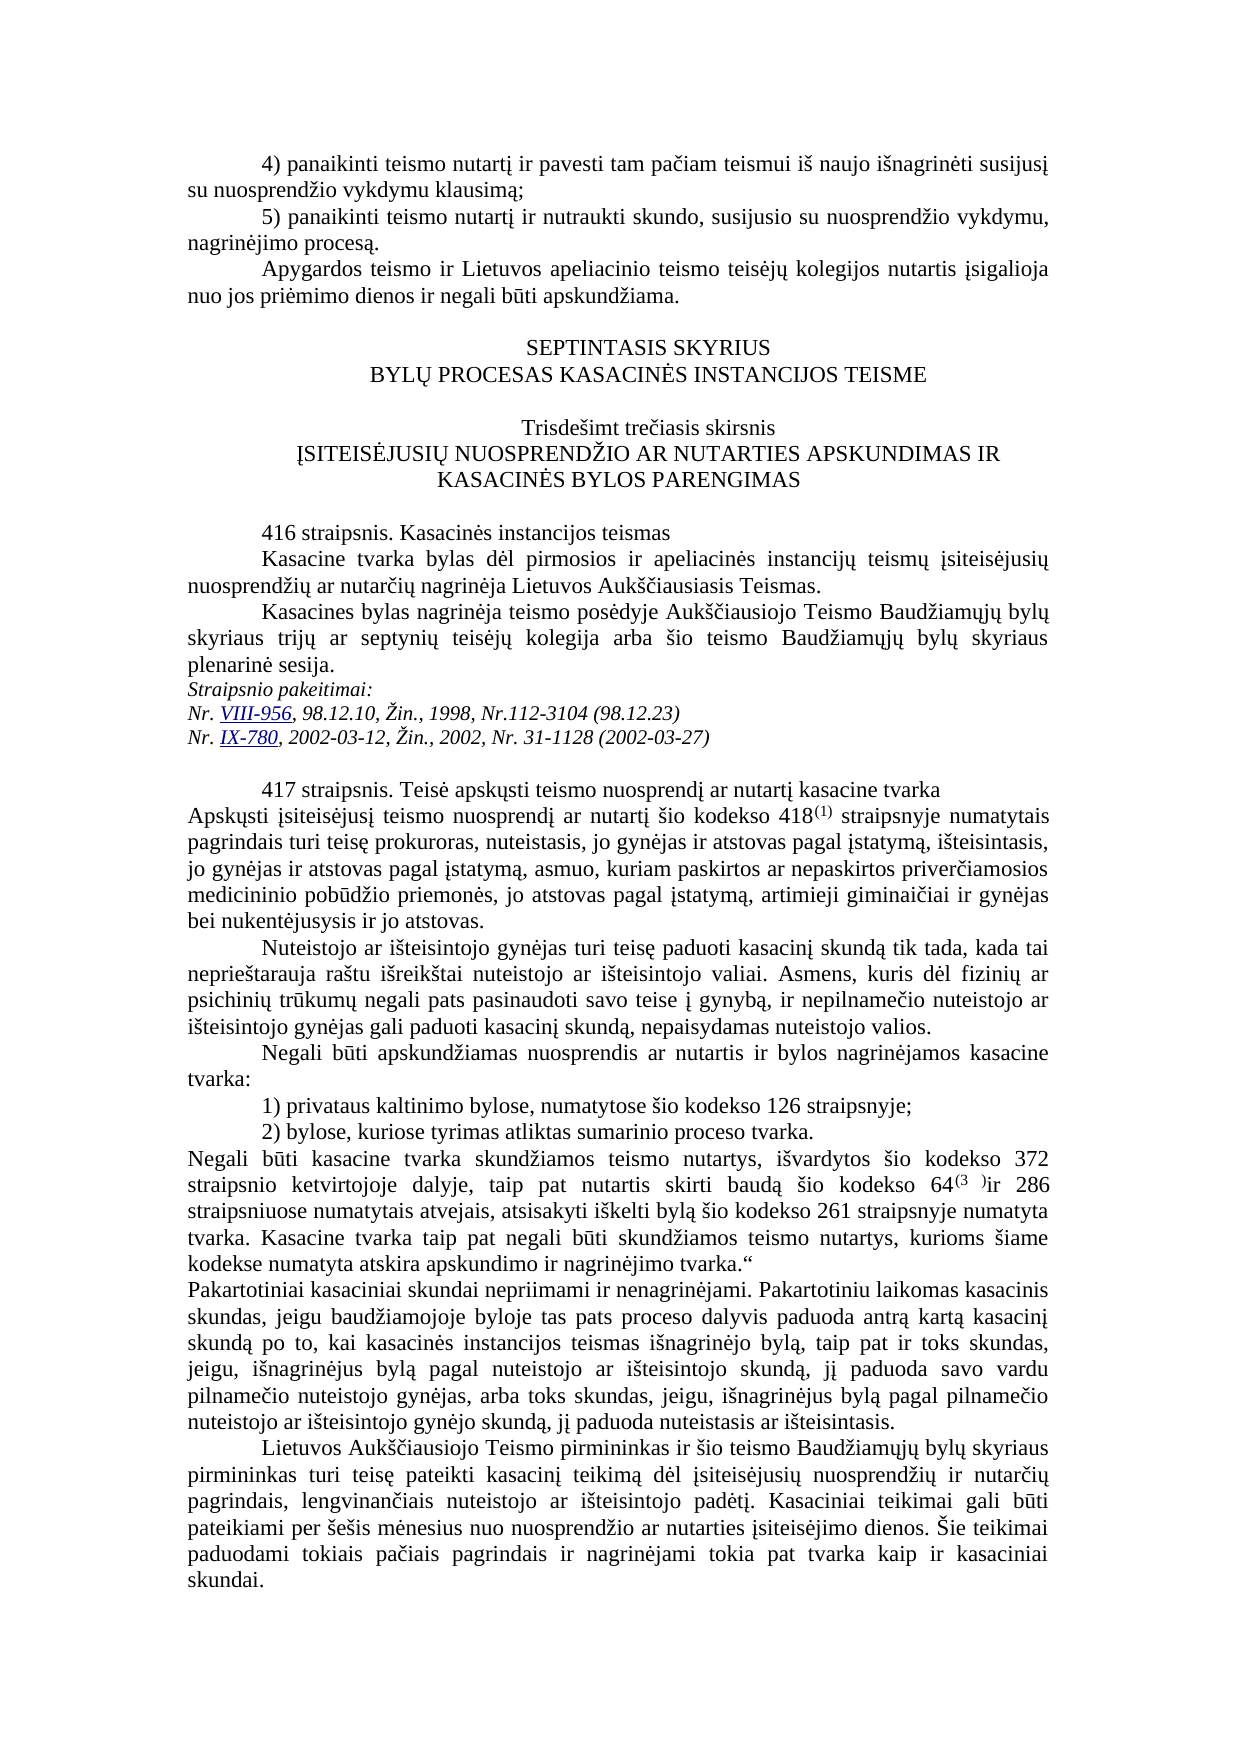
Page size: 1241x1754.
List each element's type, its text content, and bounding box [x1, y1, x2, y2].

text 417 straipsnis. Teisė apskųsti teismo nuosprendį ar nutartį kasacine tvarka [187, 776, 1050, 802]
text Negali būti kasacine tvarka skundžiamos teismo nutartys, išvardytos šio kodekso 372 straipsnio ketvirtojoje dalyje, taip pat nutartis skirti baudą šio kodekso 64(3 )ir 286 straipsniuose numatytais atvejais, atsisakyti iškelti bylą šio kodekso 261 straipsnyje numatyta tvarka. Kasacine tvarka taip pat negali būti skundžiamos teismo nutartys, kurioms šiame kodekse numatyta atskira apskundimo ir nagrinėjimo tvarka.“ [187, 1144, 1050, 1276]
text SEPTINTASIS SKYRIUS [187, 334, 1050, 361]
text Negali būti apskundžiamas nuosprendis ar nutartis ir bylos nagrinėjamos kasacine tvarka: [187, 1039, 1050, 1092]
text 4) panaikinti teismo nutartį ir pavesti tam pačiam teismui iš naujo išnagrinėti susijusį su nuosprendžio vykdymu klausimą; [187, 150, 1050, 203]
text Trisdešimt trečiasis skirsnis [187, 413, 1050, 440]
text Straipsnio pakeitimai: [187, 677, 1050, 701]
text 2) bylose, kuriose tyrimas atliktas sumarinio proceso tvarka. [187, 1118, 1050, 1144]
text 416 straipsnis. Kasacinės instancijos teismas [187, 519, 1050, 545]
text BYLŲ PROCESAS KASACINĖS INSTANCIJOS TEISME [187, 361, 1050, 387]
text Kasacines bylas nagrinėja teismo posėdyje Aukščiausiojo Teismo Baudžiamųjų bylų skyriaus trijų ar septynių teisėjų kolegija arba šio teismo Baudžiamųjų bylų skyriaus plenarinė sesija. [187, 598, 1050, 677]
text Nr. IX-780, 2002-03-12, Žin., 2002, Nr. 31-1128 (2002-03-27) [187, 725, 1050, 749]
text ĮSITEISĖJUSIŲ NUOSPRENDŽIO AR NUTARTIES APSKUNDIMAS IR KASACINĖS BYLOS PARENGIMAS [187, 440, 1050, 493]
text Apskųsti įsiteisėjusį teismo nuosprendį ar nutartį šio kodekso 418(1) straipsnyje numatytais pagrindais turi teisę prokuroras, nuteistasis, jo gynėjas ir atstovas pagal įstatymą, išteisintasis, jo gynėjas ir atstovas pagal įstatymą, asmuo, kuriam paskirtos ar nepaskirtos priverčiamosios medicininio pobūdžio priemonės, jo atstovas pagal įstatymą, artimieji giminaičiai ir gynėjas bei nukentėjusysis ir jo atstovas. [187, 802, 1050, 934]
text Kasacine tvarka bylas dėl pirmosios ir apeliacinės instancijų teismų įsiteisėjusių nuosprendžių ar nutarčių nagrinėja Lietuvos Aukščiausiasis Teismas. [187, 545, 1050, 598]
text Apygardos teismo ir Lietuvos apeliacinio teismo teisėjų kolegijos nutartis įsigalioja nuo jos priėmimo dienos ir negali būti apskundžiama. [187, 255, 1050, 308]
text Nr. VIII-956, 98.12.10, Žin., 1998, Nr.112-3104 (98.12.23) [187, 701, 1050, 725]
text 5) panaikinti teismo nutartį ir nutraukti skundo, susijusio su nuosprendžio vykdymu, nagrinėjimo procesą. [187, 203, 1050, 255]
text 1) privataus kaltinimo bylose, numatytose šio kodekso 126 straipsnyje; [187, 1092, 1050, 1118]
text Nuteistojo ar išteisintojo gynėjas turi teisę paduoti kasacinį skundą tik tada, kada tai neprieštarauja raštu išreikštai nuteistojo ar išteisintojo valiai. Asmens, kuris dėl fizinių ar psichinių trūkumų negali pats pasinaudoti savo teise į gynybą, ir nepilnamečio nuteistojo ar išteisintojo gynėjas gali paduoti kasacinį skundą, nepaisydamas nuteistojo valios. [187, 934, 1050, 1039]
text Lietuvos Aukščiausiojo Teismo pirmininkas ir šio teismo Baudžiamųjų bylų skyriaus pirmininkas turi teisę pateikti kasacinį teikimą dėl įsiteisėjusių nuosprendžių ir nutarčių pagrindais, lengvinančiais nuteistojo ar išteisintojo padėtį. Kasaciniai teikimai gali būti pateikiami per šešis mėnesius nuo nuosprendžio ar nutarties įsiteisėjimo dienos. Šie teikimai paduodami tokiais pačiais pagrindais ir nagrinėjami tokia pat tvarka kaip ir kasaciniai skundai. [187, 1434, 1050, 1593]
text Pakartotiniai kasaciniai skundai nepriimami ir nenagrinėjami. Pakartotiniu laikomas kasacinis skundas, jeigu baudžiamojoje byloje tas pats proceso dalyvis paduoda antrą kartą kasacinį skundą po to, kai kasacinės instancijos teismas išnagrinėjo bylą, taip pat ir toks skundas, jeigu, išnagrinėjus bylą pagal nuteistojo ar išteisintojo skundą, jį paduoda savo vardu pilnamečio nuteistojo gynėjas, arba toks skundas, jeigu, išnagrinėjus bylą pagal pilnamečio nuteistojo ar išteisintojo gynėjo skundą, jį paduoda nuteistasis ar išteisintasis. [187, 1276, 1050, 1434]
